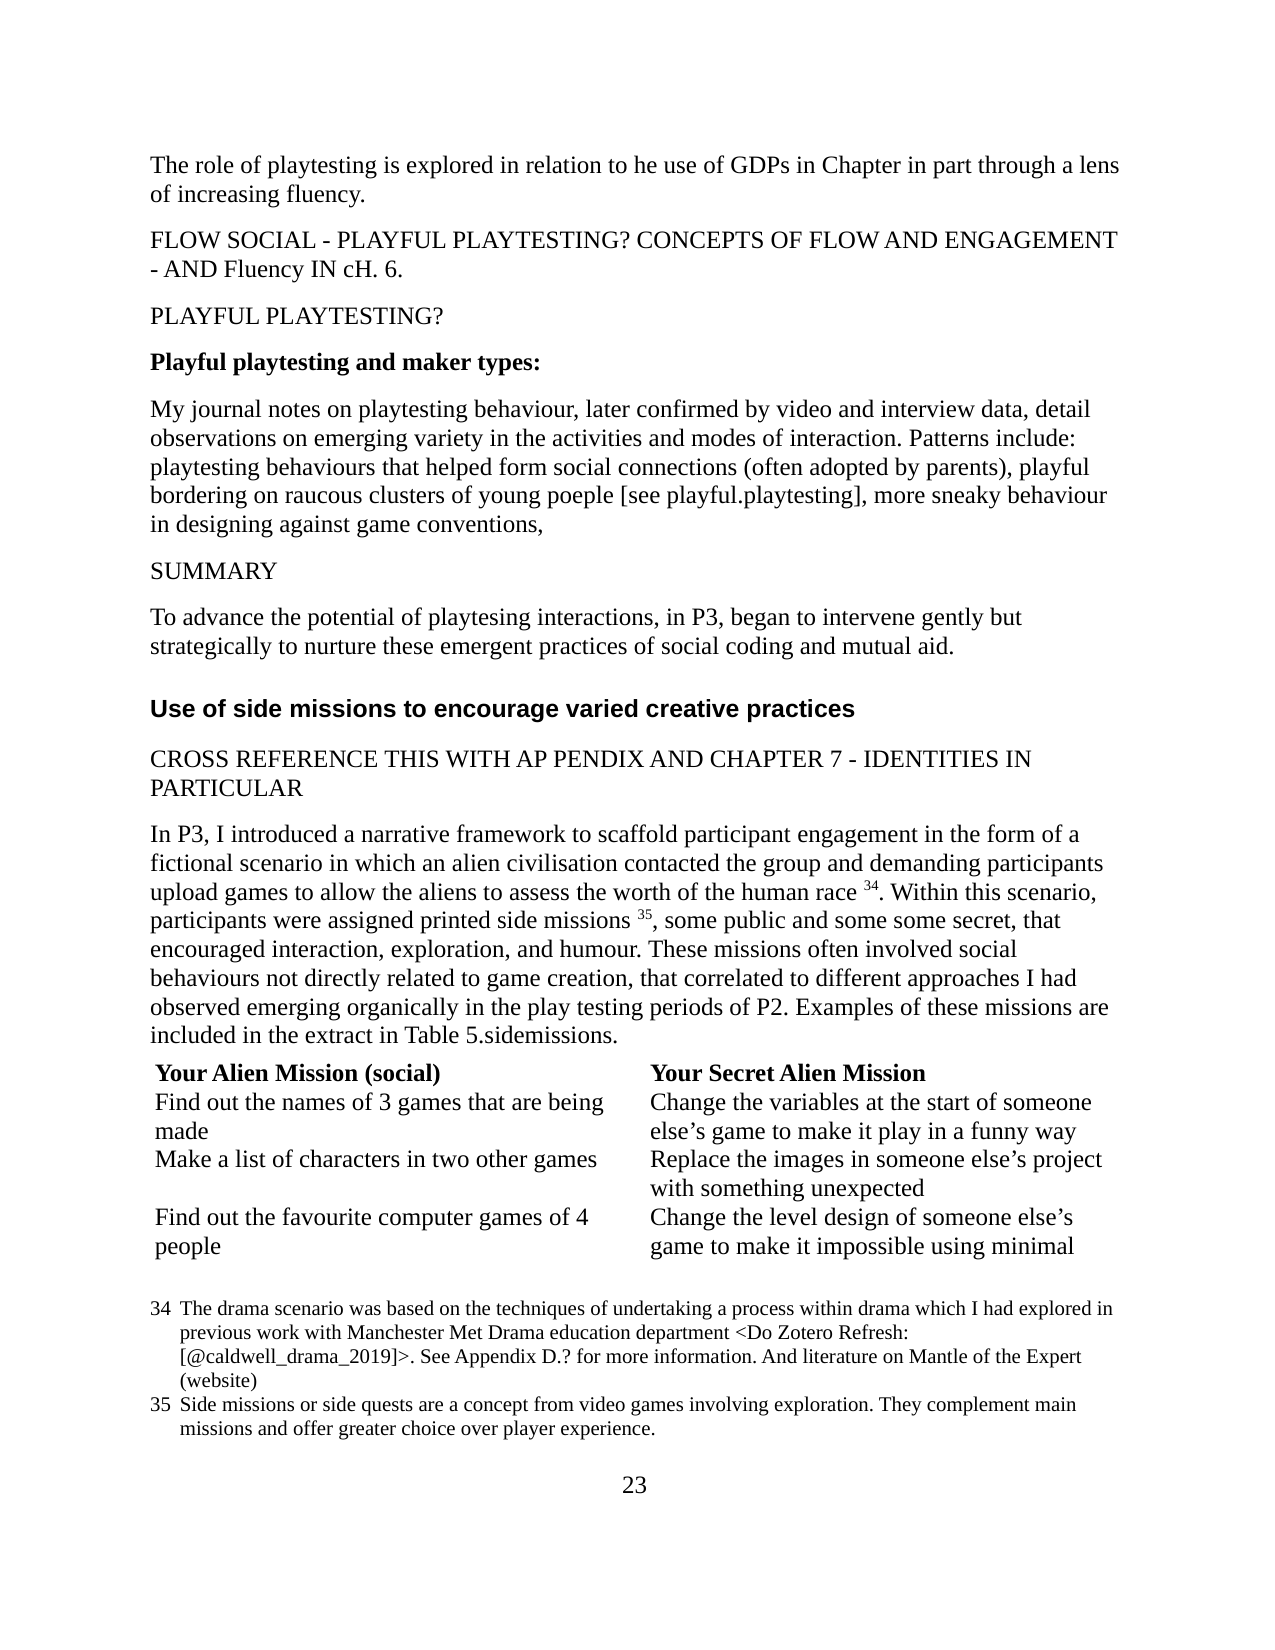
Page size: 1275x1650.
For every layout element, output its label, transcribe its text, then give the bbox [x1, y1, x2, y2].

table_cell Make a list of characters in two other games [150, 1145, 645, 1202]
table_cell Find out the names of 3 games that are being made [150, 1087, 645, 1144]
table_cell Change the level design of someone else’s game to make it impossible using minimal [645, 1202, 1125, 1259]
table_header Your Secret Alien Mission [645, 1058, 1125, 1087]
table_cell Replace the images in someone else’s project with something unexpected [645, 1145, 1125, 1202]
text Side missions or side quests are a concept from video games involving exploration. They complement main missions and offer greater choice over player experience. [150, 1392, 1125, 1440]
table_cell Change the variables at the start of someone else’s game to make it play in a funny way [645, 1087, 1125, 1144]
text The drama scenario was based on the techniques of undertaking a process within drama which I had explored in previous work with Manchester Met Drama education department <Do Zotero Refresh: [@caldwell_drama_2019]>. See Appendix D.? for more information. And literature on Mantle of the Expert (website) [150, 1296, 1125, 1392]
table_header Your Alien Mission (social) [150, 1058, 645, 1087]
text PLAYFUL PLAYTESTING? [150, 301, 1125, 329]
text To advance the potential of playtesing interactions, in P3, began to intervene gently but strategically to nurture these emergent practices of social coding and mutual aid. [150, 602, 1125, 660]
text Playful playtesting and maker types: [150, 347, 1125, 376]
text In P3, I introduced a narrative framework to scaffold participant engagement in the form of a fictional scenario in which an alien civilisation contacted the group and demanding participants upload games to allow the aliens to assess the worth of the human race . Within this scenario, participants were assigned printed side missions , some public and some some secret, that encouraged interaction, exploration, and humour. These missions often involved social behaviours not directly related to game creation, that correlated to different approaches I had observed emerging organically in the play testing periods of P2. Examples of these missions are included in the extract in Table 5.sidemissions. [150, 819, 1125, 1049]
table_cell Find out the favourite computer games of 4 people [150, 1202, 645, 1259]
text The role of playtesting is explored in relation to he use of GDPs in Chapter in part through a lens of increasing fluency. [150, 150, 1125, 207]
text CROSS REFERENCE THIS WITH AP PENDIX AND CHAPTER 7 - IDENTITIES IN PARTICULAR [150, 744, 1125, 801]
text FLOW SOCIAL - PLAYFUL PLAYTESTING? CONCEPTS OF FLOW AND ENGAGEMENT - AND Fluency IN cH. 6. [150, 225, 1125, 283]
text SUMMARY [150, 556, 1125, 584]
subtitle Use of side missions to encourage varied creative practices [150, 694, 1125, 722]
text My journal notes on playtesting behaviour, later confirmed by video and interview data, detail observations on emerging variety in the activities and modes of interaction. Patterns include: playtesting behaviours that helped form social connections (often adopted by parents), playful bordering on raucous clusters of young poeple [see playful.playtesting], more sneaky behaviour in designing against game conventions, [150, 394, 1125, 538]
